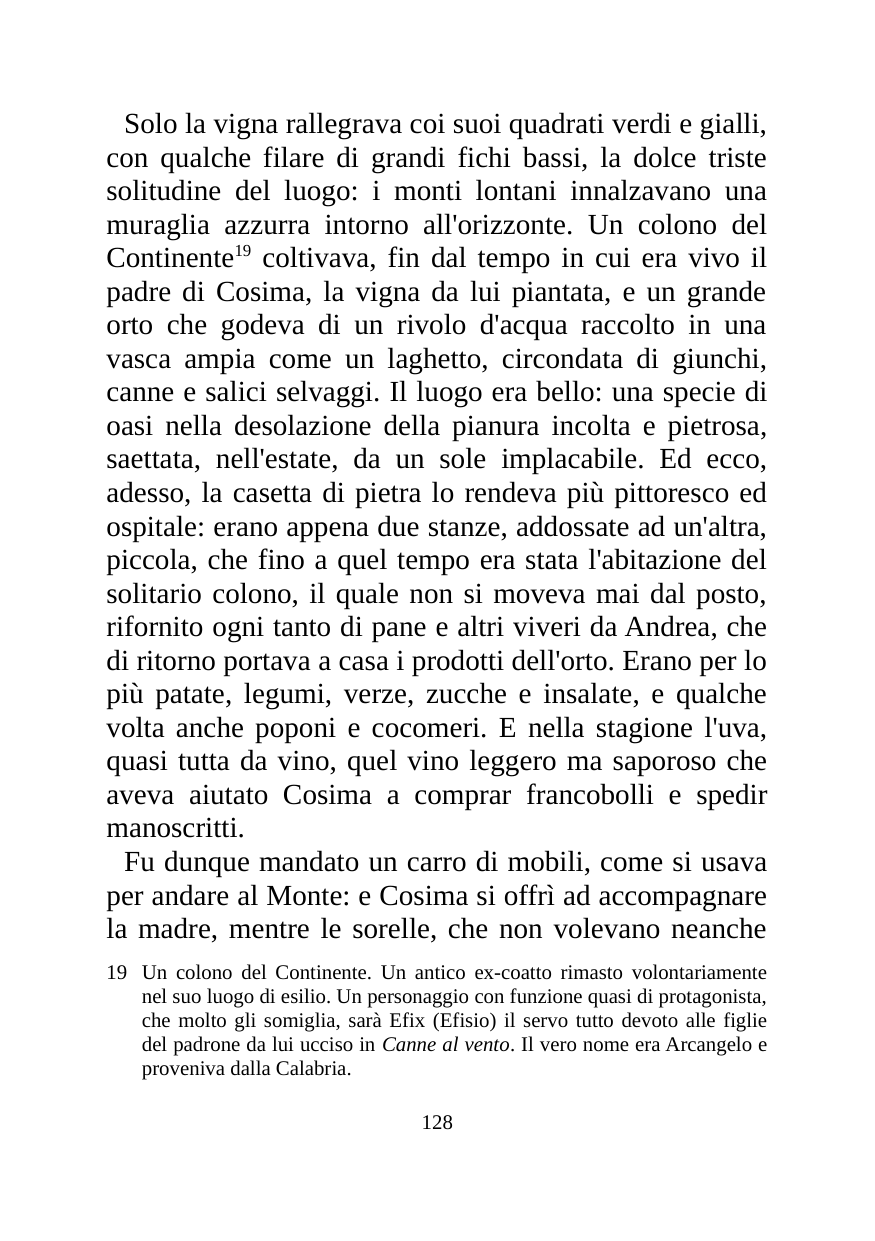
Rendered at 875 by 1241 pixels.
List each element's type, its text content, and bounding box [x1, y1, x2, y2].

text Fu dunque mandato un carro di mobili, come si usava per andare al Monte: e Cosima si offrì ad accompagnare la madre, mentre le sorelle, che non volevano neanche [106, 844, 768, 945]
text Solo la vigna rallegrava coi suoi quadrati verdi e gialli, con qualche filare di grandi fichi bassi, la dolce triste solitudine del luogo: i monti lontani innalzavano una muraglia azzurra intorno all'orizzonte. Un colono del Continente coltivava, fin dal tempo in cui era vivo il padre di Cosima, la vigna da lui piantata, e un grande orto che godeva di un rivolo d'acqua raccolto in una vasca ampia come un laghetto, circondata di giunchi, canne e salici selvaggi. Il luogo era bello: una specie di oasi nella desolazione della pianura incolta e pietrosa, saettata, nell'estate, da un sole implacabile. Ed ecco, adesso, la casetta di pietra lo rendeva più pittoresco ed ospitale: erano appena due stanze, addossate ad un'altra, piccola, che fino a quel tempo era stata l'abitazione del solitario colono, il quale non si moveva mai dal posto, rifornito ogni tanto di pane e altri viveri da Andrea, che di ritorno portava a casa i prodotti dell'orto. Erano per lo più patate, legumi, verze, zucche e insalate, e qualche volta anche poponi e cocomeri. E nella stagione l'uva, quasi tutta da vino, quel vino leggero ma saporoso che aveva aiutato Cosima a comprar francobolli e spedir manoscritti. [106, 106, 768, 844]
text Un colono del Continente. Un antico ex-coatto rimasto volontariamente nel suo luogo di esilio. Un personaggio con funzione quasi di protagonista, che molto gli somiglia, sarà Efix (Efisio) il servo tutto devoto alle figlie del padrone da lui ucciso in Canne al vento. Il vero nome era Arcangelo e proveniva dalla Calabria. [106, 960, 768, 1080]
